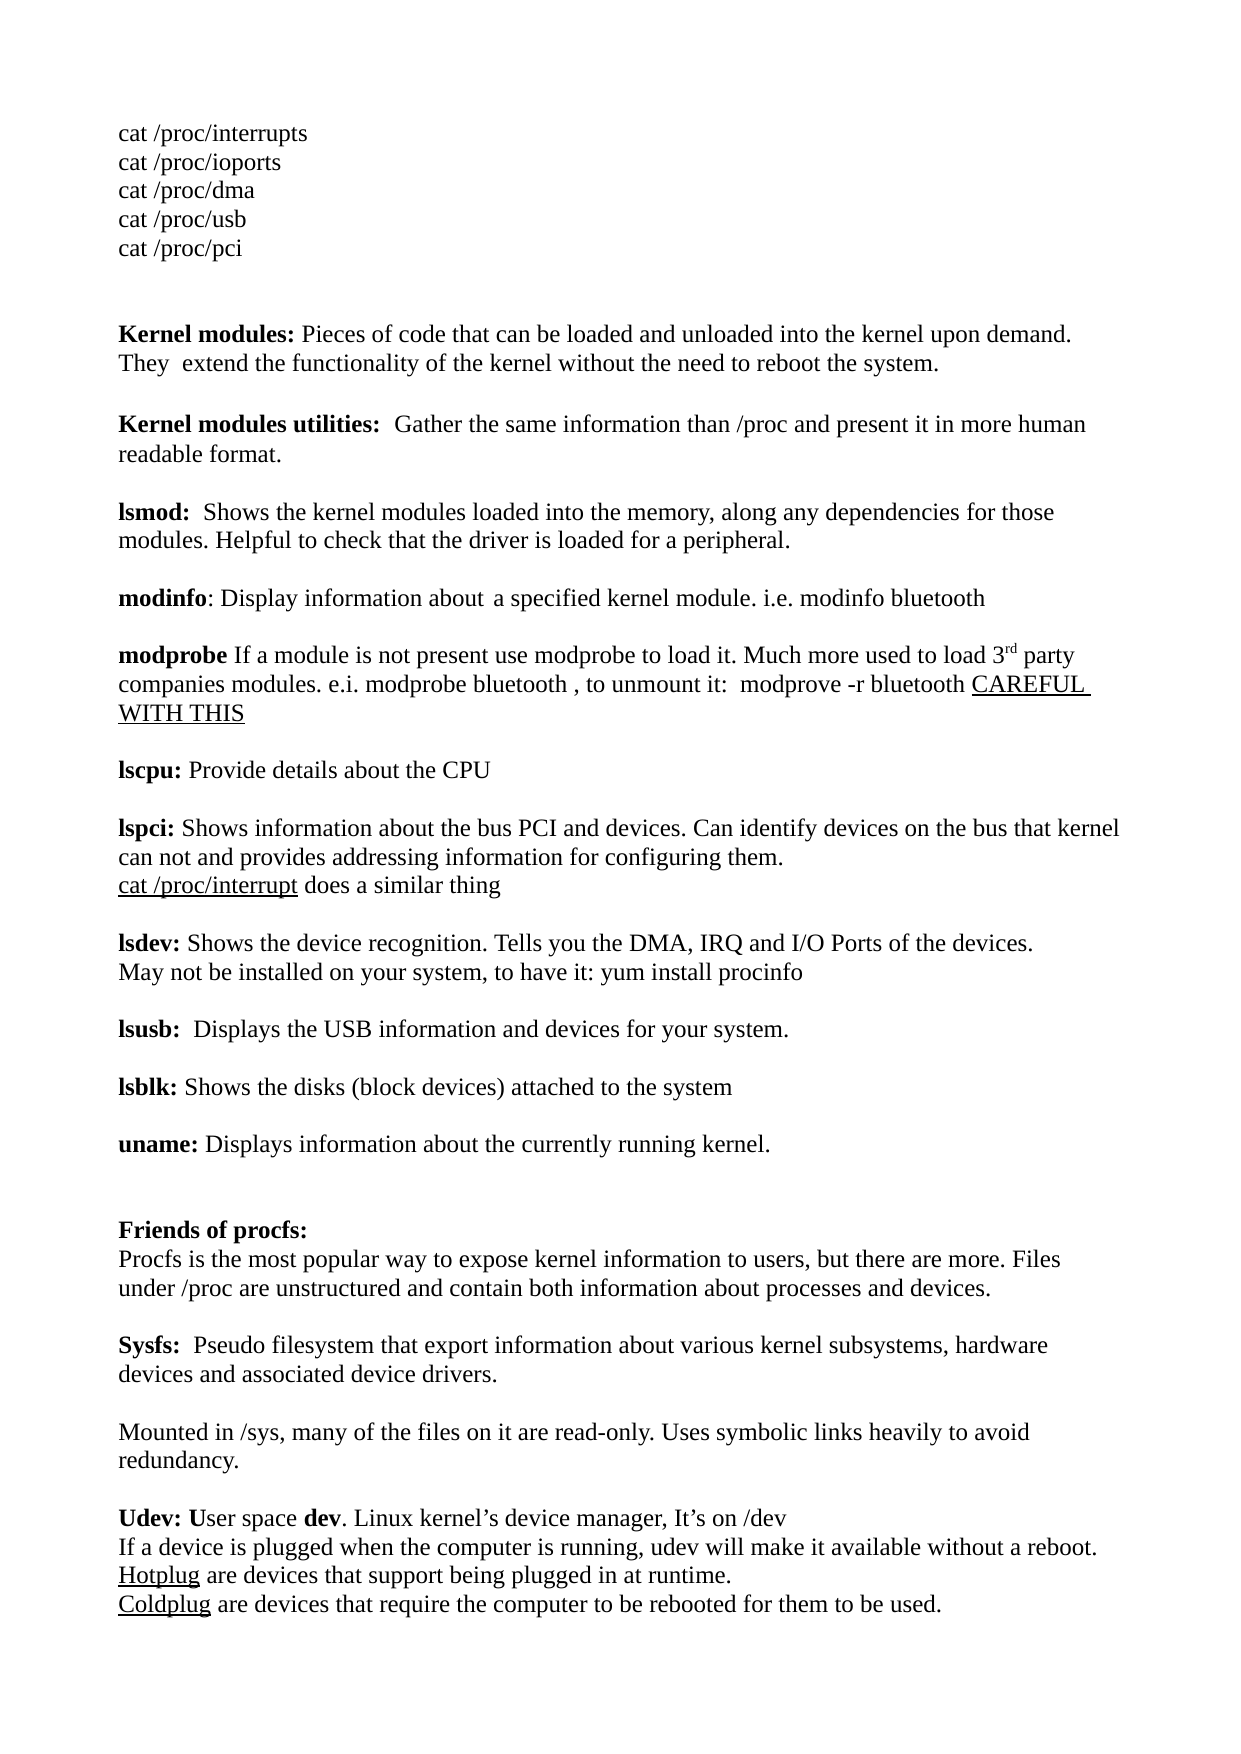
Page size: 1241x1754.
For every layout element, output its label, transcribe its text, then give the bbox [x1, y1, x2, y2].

text Coldplug are devices that require the computer to be rebooted for them to be used. [118, 1589, 1122, 1618]
text Udev: User space dev. Linux kernel’s device manager, It’s on /dev [118, 1503, 1122, 1532]
text cat /proc/usb [118, 204, 1122, 233]
text cat /proc/interrupts [118, 118, 1122, 147]
text Sysfs: Pseudo filesystem that export information about various kernel subsystems, hardware devices and associated device drivers. [118, 1330, 1122, 1388]
text May not be installed on your system, to have it: yum install procinfo [118, 957, 1122, 985]
text Mounted in /sys, many of the files on it are read-only. Uses symbolic links heavily to avoid redundancy. [118, 1417, 1122, 1474]
text uname: Displays information about the currently running kernel. [118, 1129, 1122, 1158]
text Kernel modules utilities: Gather the same information than /proc and present it in more human readable format. [118, 406, 1122, 468]
text cat /proc/dma [118, 176, 1122, 204]
text lspci: Shows information about the bus PCI and devices. Can identify devices on the bus that kernel can not and provides addressing information for configuring them. [118, 813, 1122, 870]
text cat /proc/pci [118, 233, 1122, 262]
text cat /proc/interrupt does a similar thing [118, 870, 1122, 899]
text lsblk: Shows the disks (block devices) attached to the system [118, 1072, 1122, 1100]
text Hotplug are devices that support being plugged in at runtime. [118, 1560, 1122, 1589]
text lsmod: Shows the kernel modules loaded into the memory, along any dependencies for those modules. Helpful to check that the driver is loaded for a peripheral. [118, 497, 1122, 554]
text lsusb: Displays the USB information and devices for your system. [118, 1014, 1122, 1043]
text If a device is plugged when the computer is running, udev will make it available without a reboot. [118, 1532, 1122, 1560]
text modprobe If a module is not present use modprobe to load it. Much more used to load 3rd party companies modules. e.i. modprobe bluetooth , to unmount it: modprove -r bluetooth CAREFUL WITH THIS [118, 640, 1122, 727]
text cat /proc/ioports [118, 147, 1122, 176]
text Friends of procfs: [118, 1215, 1122, 1244]
text lscpu: Provide details about the CPU [118, 755, 1122, 784]
text Procfs is the most popular way to expose kernel information to users, but there are more. Files under /proc are unstructured and contain both information about processes and devices. [118, 1244, 1122, 1302]
text lsdev: Shows the device recognition. Tells you the DMA, IRQ and I/O Ports of the devices. [118, 928, 1122, 957]
text Kernel modules: Pieces of code that can be loaded and unloaded into the kernel upon demand. They extend the functionality of the kernel without the need to reboot the system. [118, 319, 1122, 377]
text modinfo: Display information about a specified kernel module. i.e. modinfo bluetooth [118, 583, 1122, 612]
